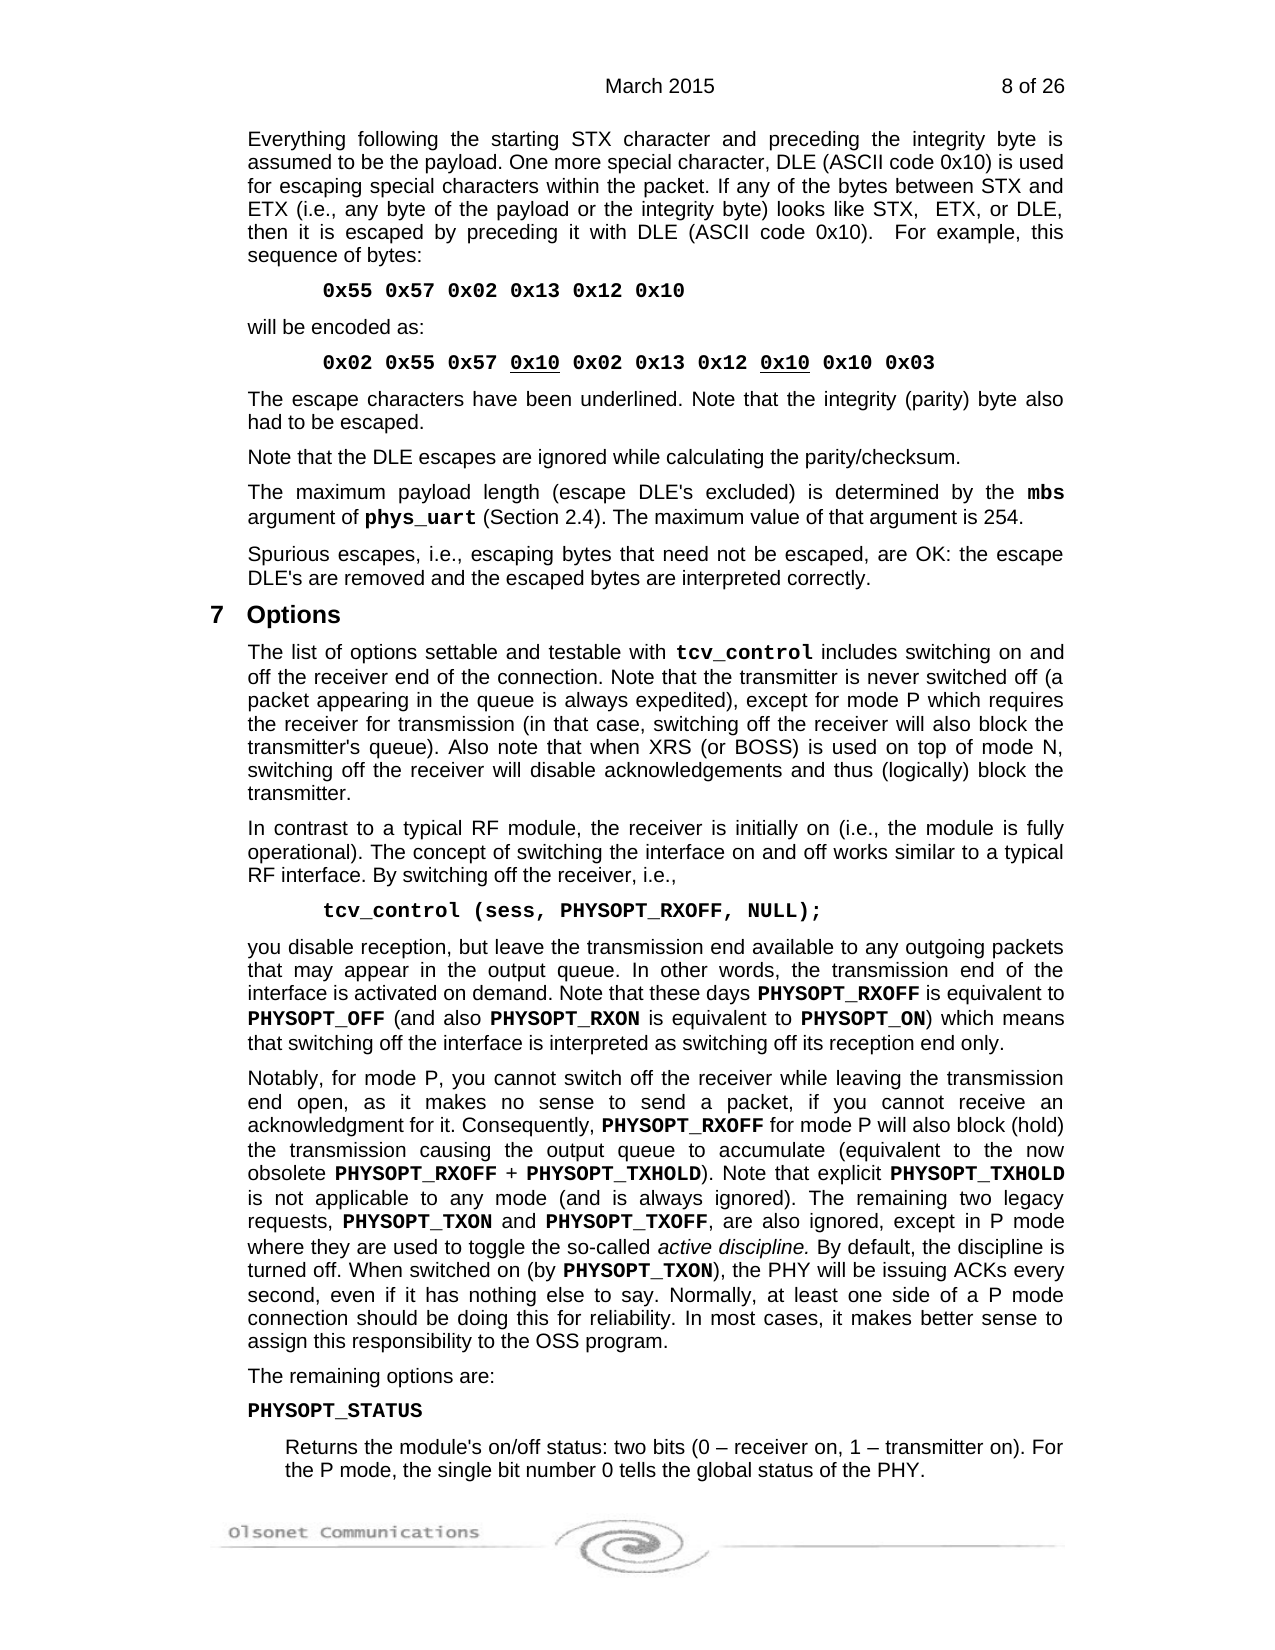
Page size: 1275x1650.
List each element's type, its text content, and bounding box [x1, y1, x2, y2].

text tcv_control (sess, PHYSOPT_RXOFF, NULL); [247, 898, 1065, 923]
text 0x55 0x57 0x02 0x13 0x12 0x10 [247, 279, 1065, 304]
text 0x02 0x55 0x57 0x10 0x02 0x13 0x12 0x10 0x10 0x03 [247, 351, 1065, 376]
text Notably, for mode P, you cannot switch off the receiver while leaving the transmission end open, as it makes no sense to send a packet, if you cannot receive an acknowledgment for it. Consequently, PHYSOPT_RXOFF for mode P will also block (hold) the transmission causing the output queue to accumulate (equivalent to the now obsolete PHYSOPT_RXOFF + PHYSOPT_TXHOLD). Note that explicit PHYSOPT_TXHOLD is not applicable to any mode (and is always ignored). The remaining two legacy requests, PHYSOPT_TXON and PHYSOPT_TXOFF, are also ignored, except in P mode where they are used to toggle the so-called active discipline. By default, the discipline is turned off. When switched on (by PHYSOPT_TXON), the PHY will be issuing ACKs every second, even if it has nothing else to say. Normally, at least one side of a P mode connection should be doing this for reliability. In most cases, it makes better sense to assign this responsibility to the OSS program. [247, 1067, 1065, 1353]
picture [210, 1504, 1065, 1596]
text Spurious escapes, i.e., escaping bytes that need not be escaped, are OK: the escape DLE's are removed and the escaped bytes are interpreted correctly. [247, 543, 1065, 589]
text Returns the module's on/off status: two bits (0 – receiver on, 1 – transmitter on). For the P mode, the single bit number 0 tells the global status of the PHY. [285, 1435, 1065, 1482]
text The list of options settable and testable with tcv_control includes switching on and off the receiver end of the connection. Note that the transmitter is never switched off (a packet appearing in the queue is always expedited), except for mode P which requires the receiver for transmission (in that case, switching off the receiver will also block the transmitter's queue). Also note that when XRS (or BOSS) is used on top of mode N, switching off the receiver will disable acknowledgements and thus (logically) block the transmitter. [247, 641, 1065, 805]
text Everything following the starting STX character and preceding the integrity byte is assumed to be the payload. One more special character, DLE (ASCII code 0x10) is used for escaping special characters within the packet. If any of the bytes between STX and ETX (i.e., any byte of the payload or the integrity byte) looks like STX, ETX, or DLE, then it is escaped by preceding it with DLE (ASCII code 0x10). For example, this sequence of bytes: [247, 128, 1065, 267]
text you disable reception, but leave the transmission end available to any outgoing packets that may appear in the output queue. In other words, the transmission end of the interface is activated on demand. Note that these days PHYSOPT_RXOFF is equivalent to PHYSOPT_OFF (and also PHYSOPT_RXON is equivalent to PHYSOPT_ON) which means that switching off the interface is interpreted as switching off its reception end only. [247, 935, 1065, 1055]
text PHYSOPT_STATUS [247, 1400, 1065, 1424]
subtitle Options [210, 601, 1065, 629]
text The remaining options are: [247, 1365, 1065, 1388]
text Note that the DLE escapes are ignored while calculating the parity/checksum. [247, 446, 1065, 469]
text The maximum payload length (escape DLE's excluded) is determined by the mbs argument of phys_uart (Section 2.4). The maximum value of that argument is 254. [247, 481, 1065, 531]
text will be encoded as: [247, 316, 1065, 339]
text In contrast to a typical RF module, the receiver is initially on (i.e., the module is fully operational). The concept of switching the interface on and off works similar to a typical RF interface. By switching off the receiver, i.e., [247, 817, 1065, 887]
text The escape characters have been underlined. Note that the integrity (parity) byte also had to be escaped. [247, 388, 1065, 434]
